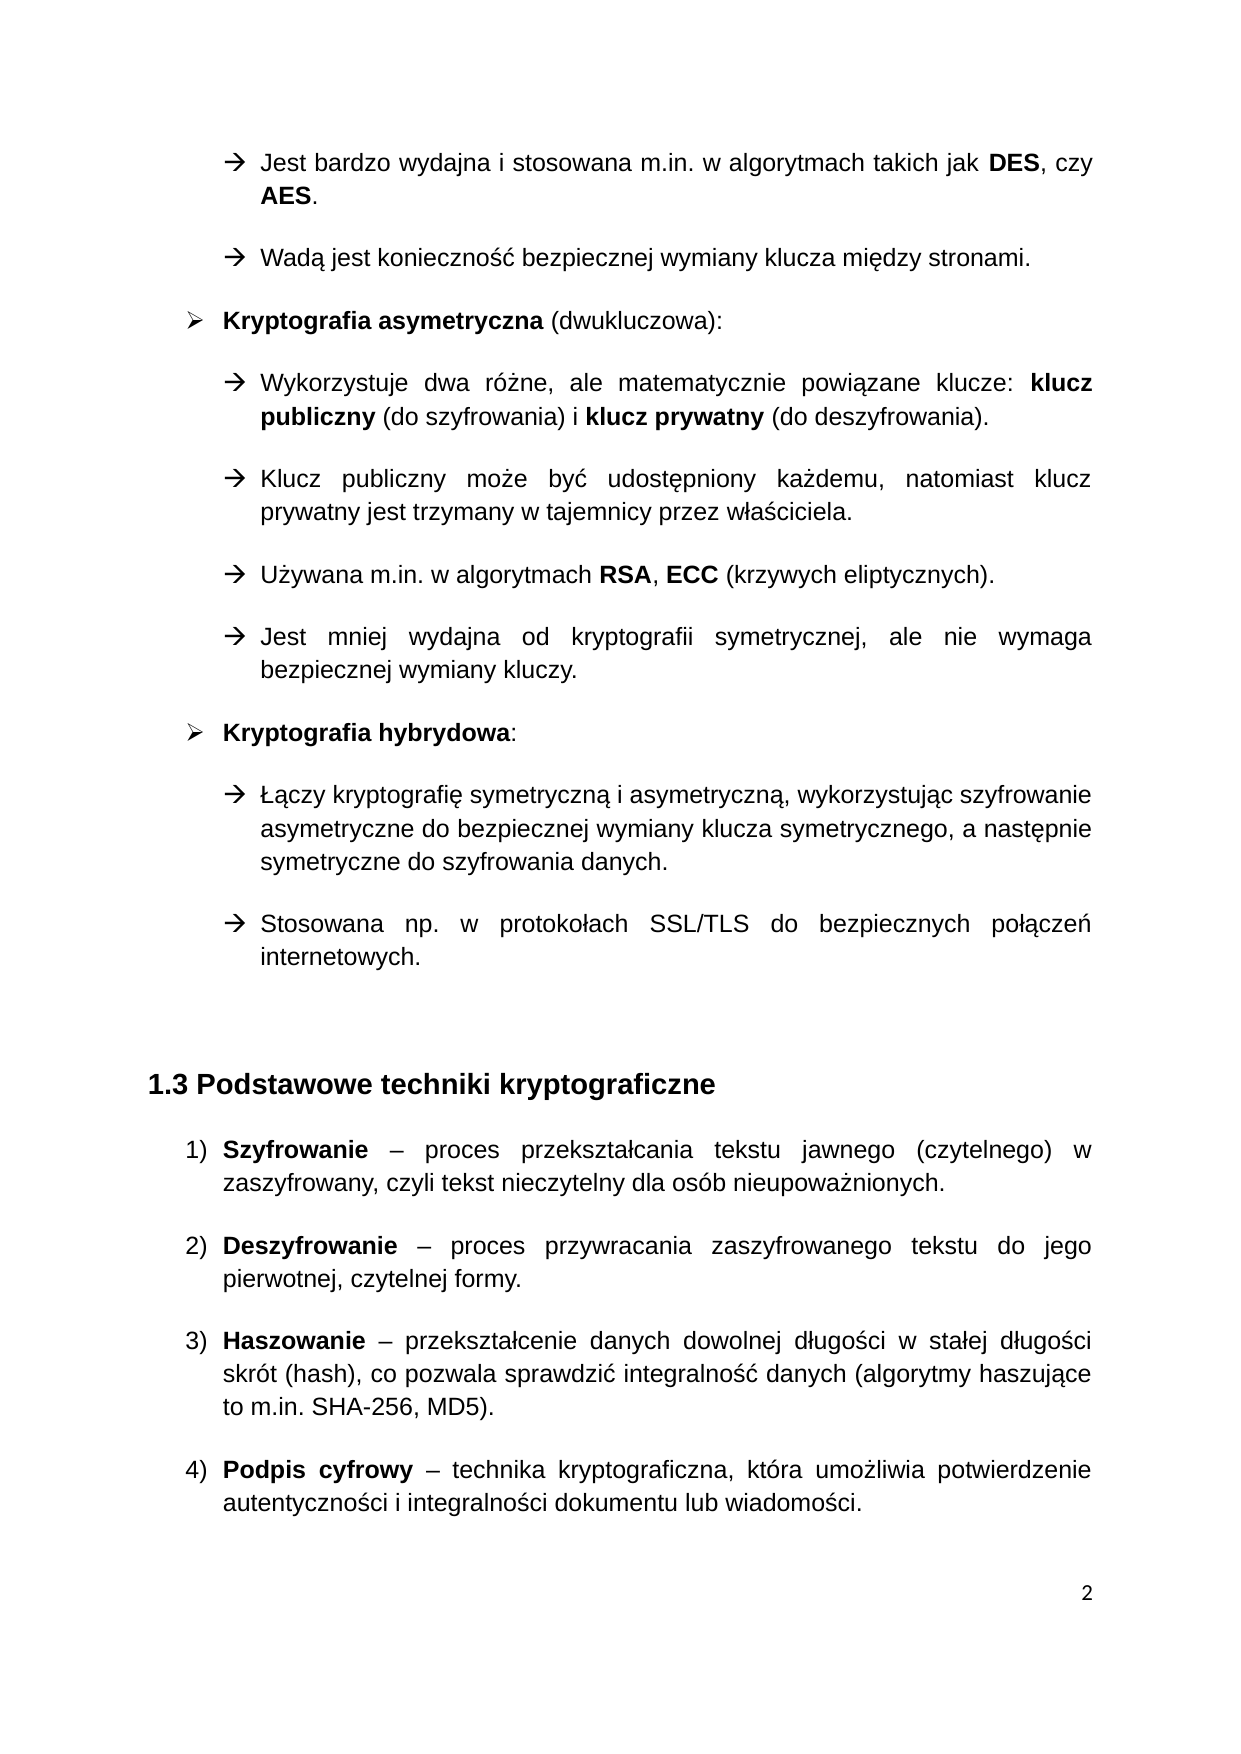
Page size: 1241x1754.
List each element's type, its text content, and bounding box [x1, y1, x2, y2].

list Łączy kryptografię symetryczną i asymetryczną, wykorzystując szyfrowanie asymetryczne do bezpiecznej wymiany klucza symetrycznego, a następnie symetryczne do szyfrowania danych. [223, 781, 1093, 875]
list Jest mniej wydajna od kryptografii symetrycznej, ale nie wymaga bezpiecznej wymiany kluczy. [223, 622, 1093, 684]
list Jest bardzo wydajna i stosowana m.in. w algorytmach takich jak DES, czy AES. [223, 148, 1093, 209]
list Podpis cyfrowy – technika kryptograficzna, która umożliwia potwierdzenie autentyczności i integralności dokumentu lub wiadomości. [185, 1455, 1093, 1517]
text 1.3 Podstawowe techniki kryptograficzne [148, 1067, 1093, 1101]
list Szyfrowanie – proces przekształcania tekstu jawnego (czytelnego) w zaszyfrowany, czyli tekst nieczytelny dla osób nieupoważnionych. [185, 1135, 1093, 1197]
list Klucz publiczny może być udostępniony każdemu, natomiast klucz prywatny jest trzymany w tajemnicy przez właściciela. [223, 464, 1093, 526]
list Wadą jest konieczność bezpiecznej wymiany klucza między stronami. [223, 243, 1093, 272]
list Stosowana np. w protokołach SSL/TLS do bezpiecznych połączeń internetowych. [223, 909, 1093, 971]
list Używana m.in. w algorytmach RSA, ECC (krzywych eliptycznych). [223, 560, 1093, 588]
list Haszowanie – przekształcenie danych dowolnej długości w stałej długości skrót (hash), co pozwala sprawdzić integralność danych (algorytmy haszujące to m.in. SHA-256, MD5). [185, 1326, 1093, 1421]
list Deszyfrowanie – proces przywracania zaszyfrowanego tekstu do jego pierwotnej, czytelnej formy. [185, 1231, 1093, 1293]
list Kryptografia hybrydowa: [185, 718, 1093, 747]
list Kryptografia asymetryczna (dwukluczowa): [185, 306, 1093, 335]
list Wykorzystuje dwa różne, ale matematycznie powiązane klucze: klucz publiczny (do szyfrowania) i klucz prywatny (do deszyfrowania). [223, 368, 1093, 430]
